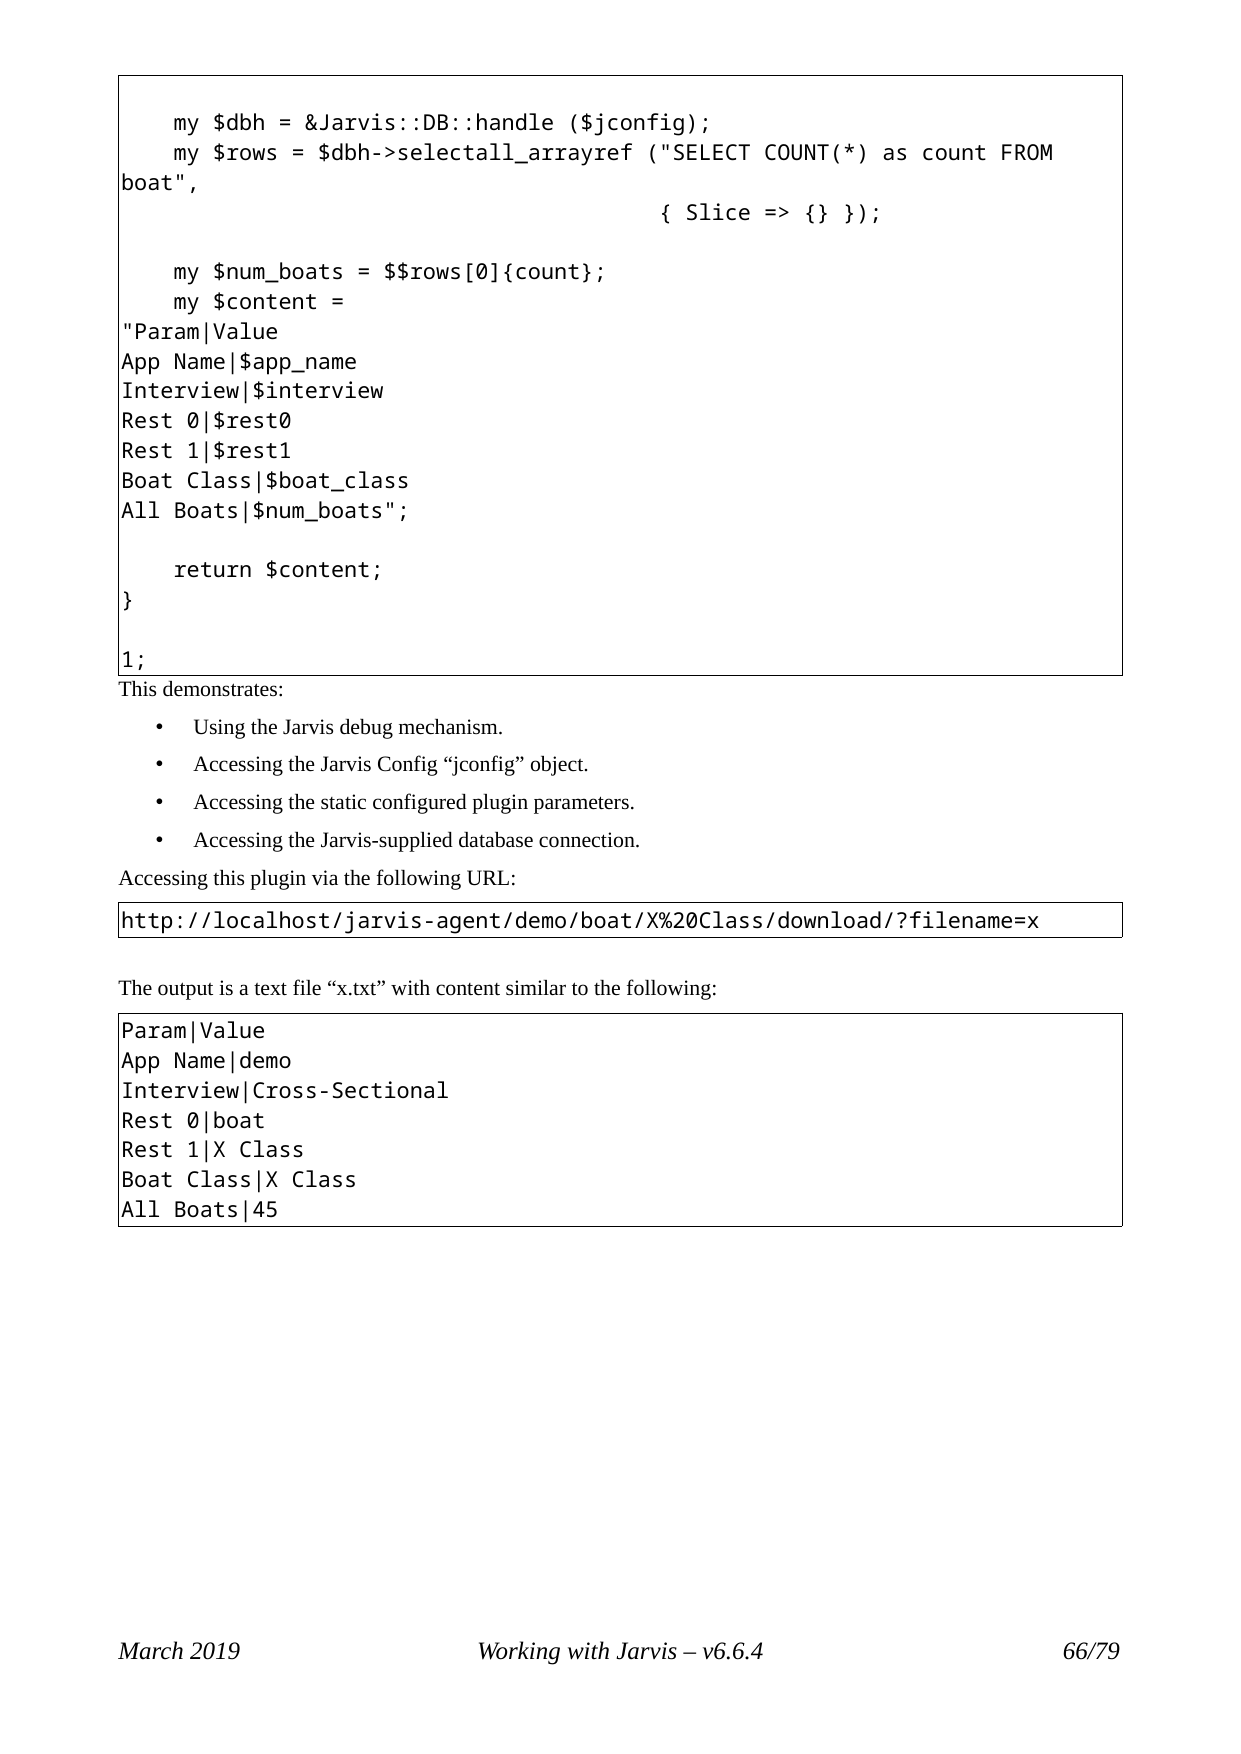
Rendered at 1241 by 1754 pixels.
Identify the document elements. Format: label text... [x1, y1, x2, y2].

text All Boats|$num_boats"; [119, 492, 1122, 524]
text Rest 0|$rest0 [119, 403, 1122, 432]
text App Name|demo [119, 1042, 1122, 1072]
text 1; [119, 641, 1122, 675]
list Accessing the Jarvis Config “jconfig” object. [156, 751, 1122, 777]
list Using the Jarvis debug mechanism. [156, 714, 1122, 739]
text my $rows = $dbh->selectall_arrayref ("SELECT COUNT(*) as count FROM boat", [119, 134, 1122, 194]
text Rest 1|X Class [119, 1132, 1122, 1162]
text Rest 0|boat [119, 1102, 1122, 1132]
list Accessing the static configured plugin parameters. [156, 789, 1122, 814]
text "Param|Value [119, 313, 1122, 343]
text my $num_boats = $$rows[0]{count}; [119, 254, 1122, 283]
list Accessing the Jarvis-supplied database connection. [156, 827, 1122, 852]
text Interview|Cross-Sectional [119, 1072, 1122, 1102]
text This demonstrates: [118, 676, 1122, 701]
text Param|Value [119, 1014, 1122, 1042]
text The output is a text file “x.txt” with content similar to the following: [118, 975, 1122, 1000]
text } [119, 581, 1122, 614]
text { Slice => {} }); [119, 194, 1122, 227]
text Interview|$interview [119, 373, 1122, 403]
text All Boats|45 [119, 1191, 1122, 1226]
text return $content; [119, 552, 1122, 581]
text my $content = [119, 283, 1122, 313]
text http://localhost/jarvis-agent/demo/boat/X%20Class/download/?filename=x [119, 903, 1122, 937]
text Accessing this plugin via the following URL: [118, 864, 1122, 890]
text App Name|$app_name [119, 343, 1122, 373]
text Rest 1|$rest1 [119, 432, 1122, 462]
text my $dbh = &Jarvis::DB::handle ($jconfig); [119, 105, 1122, 134]
text Boat Class|X Class [119, 1162, 1122, 1191]
text Boat Class|$boat_class [119, 462, 1122, 492]
